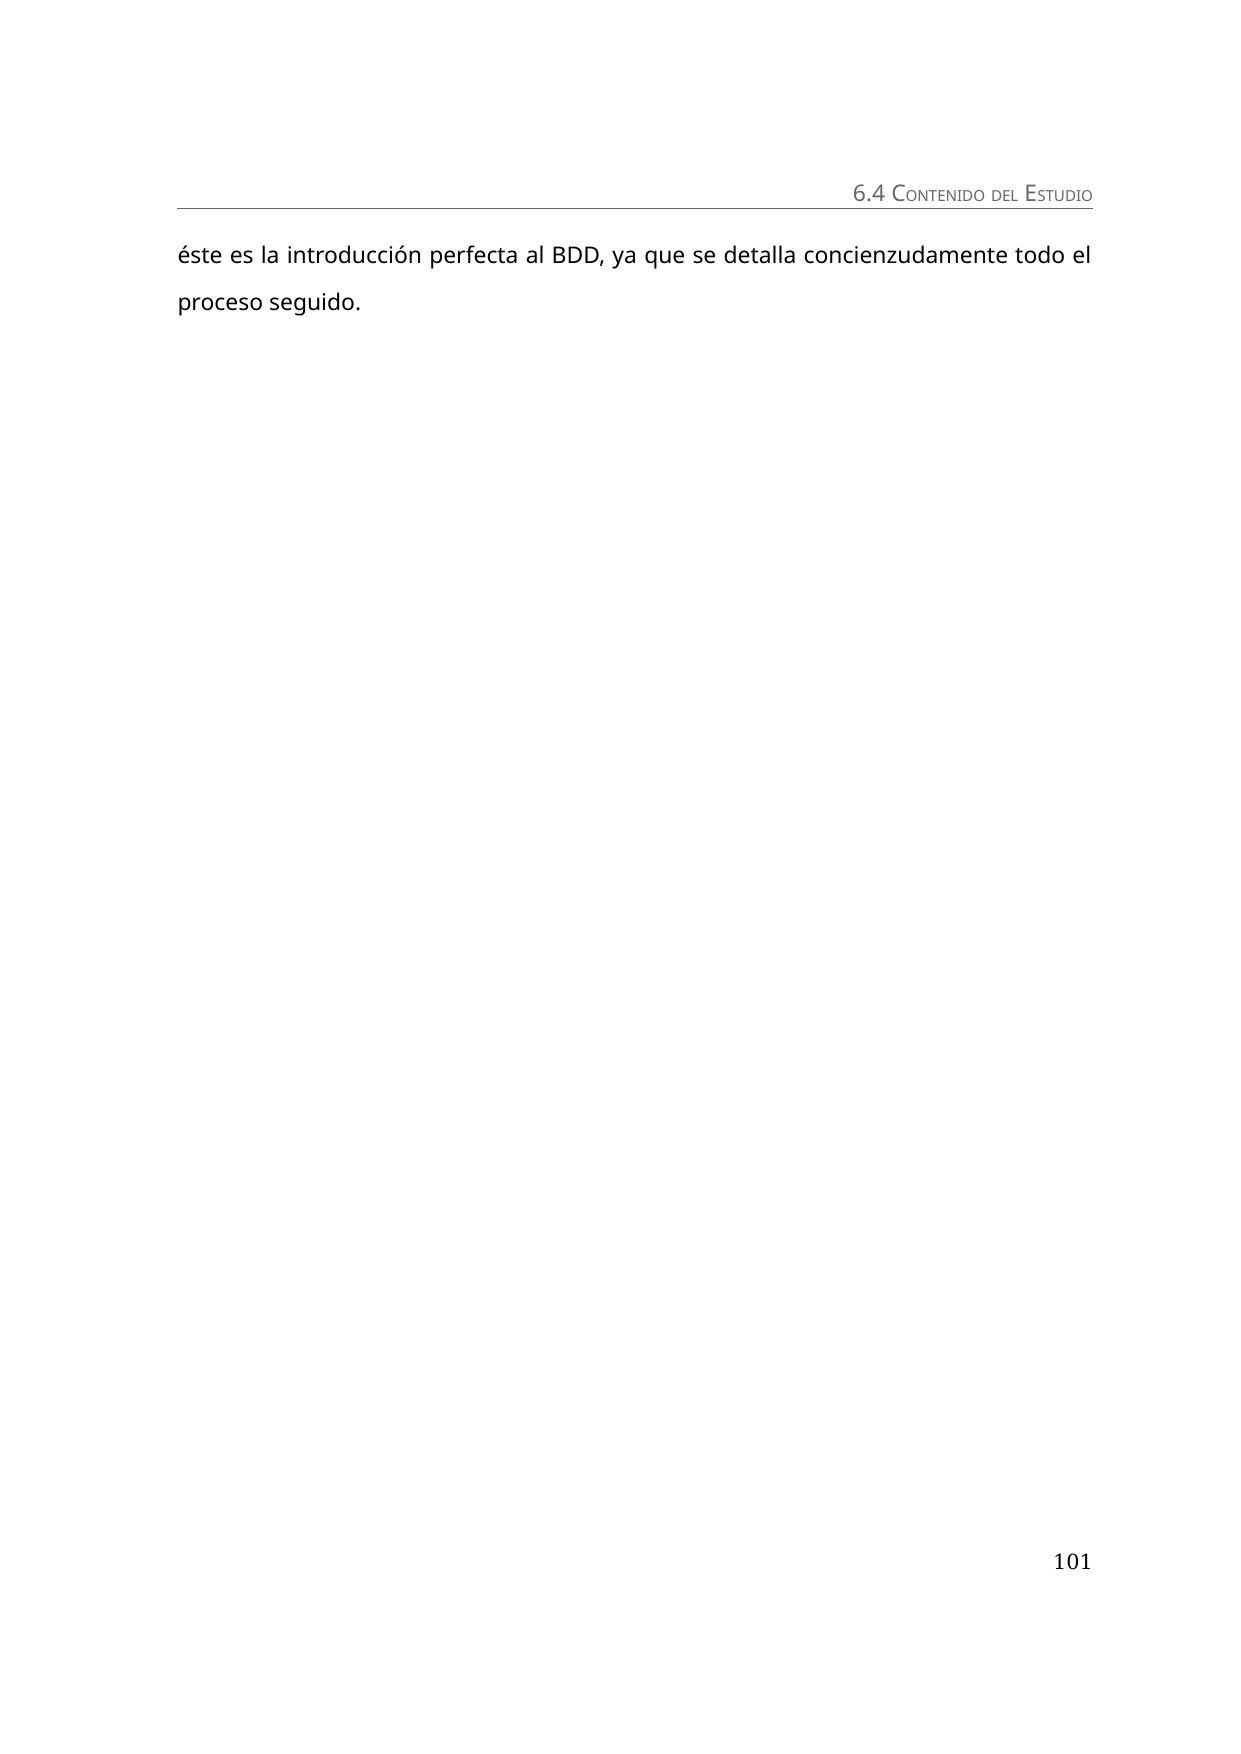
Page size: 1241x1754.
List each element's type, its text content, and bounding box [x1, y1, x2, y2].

text éste es la introducción perfecta al BDD, ya que se detalla concienzudamente todo el proceso seguido. [177, 239, 1093, 317]
